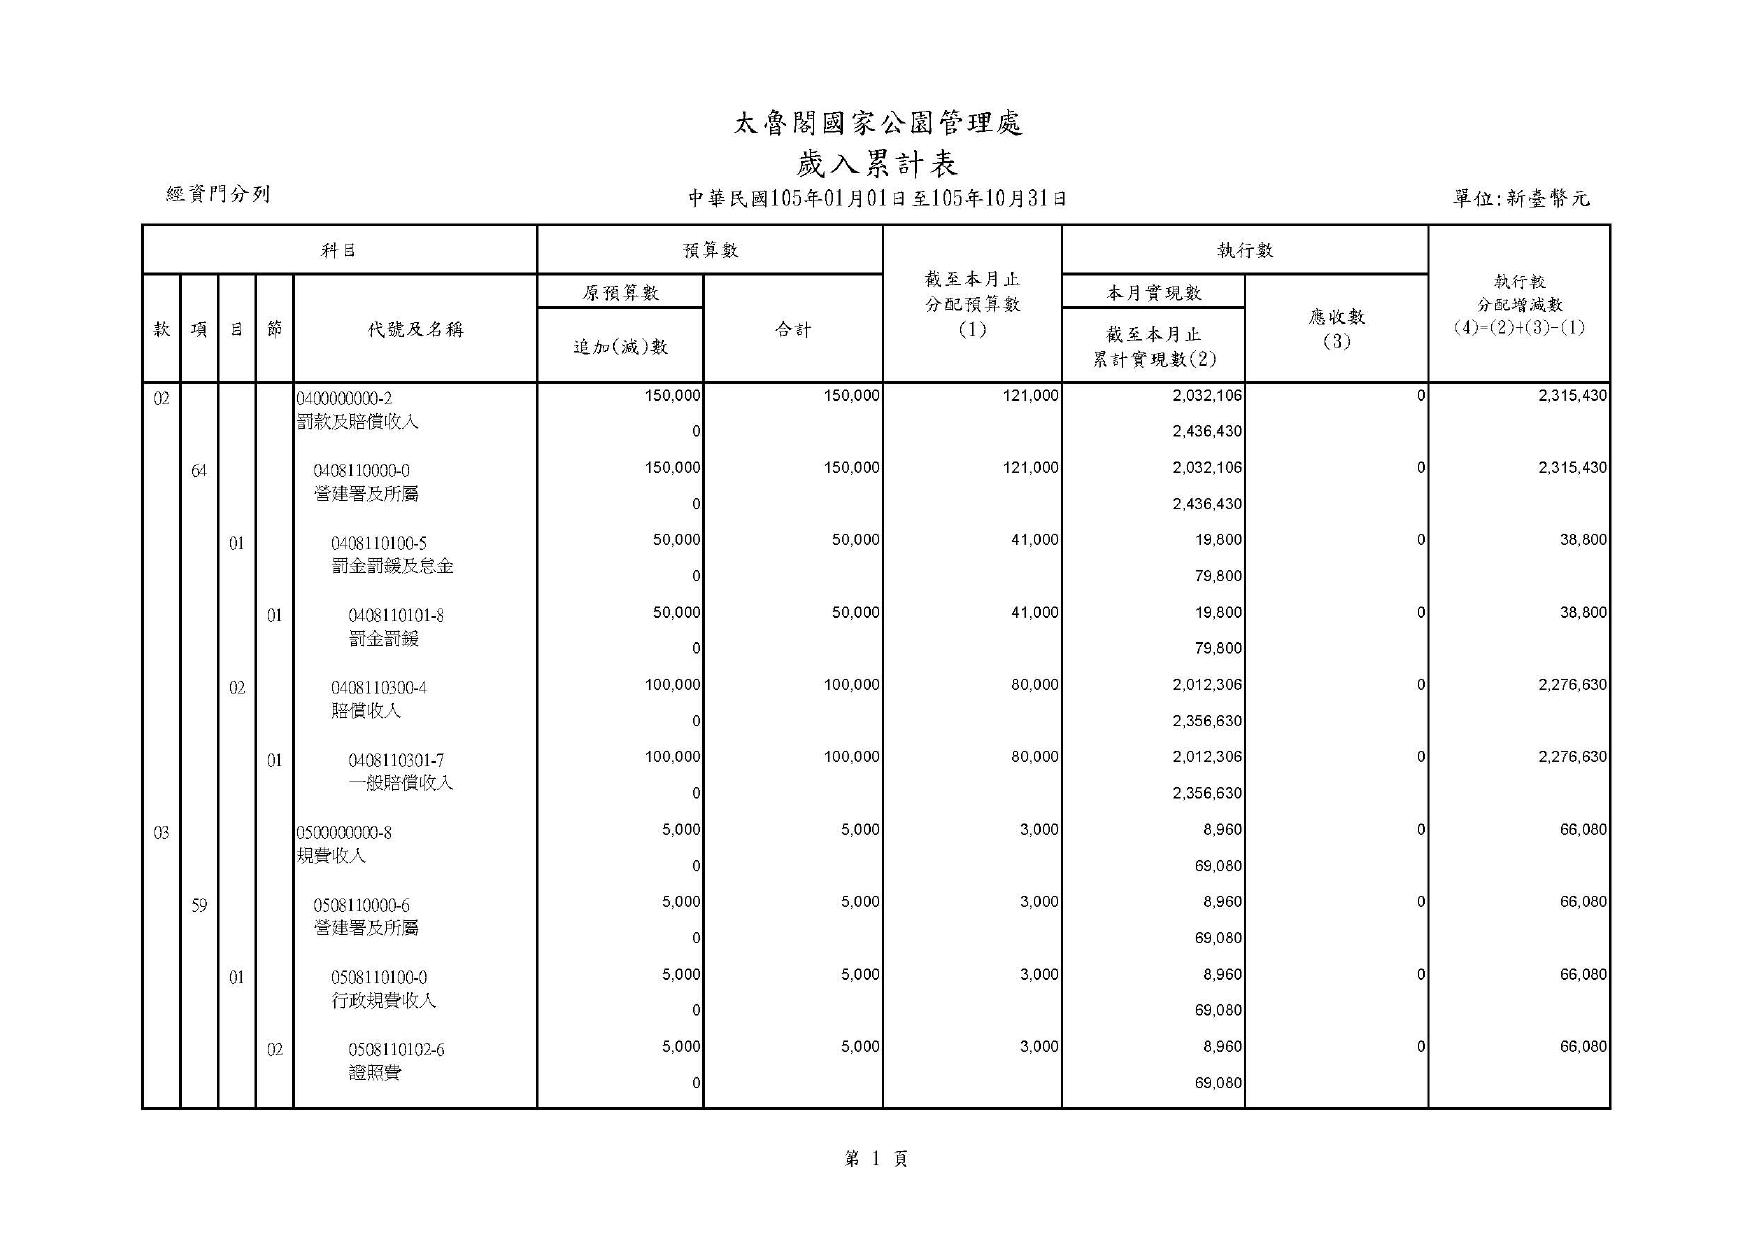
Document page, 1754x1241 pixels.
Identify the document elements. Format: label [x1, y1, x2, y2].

picture [59, 59, 1695, 1216]
